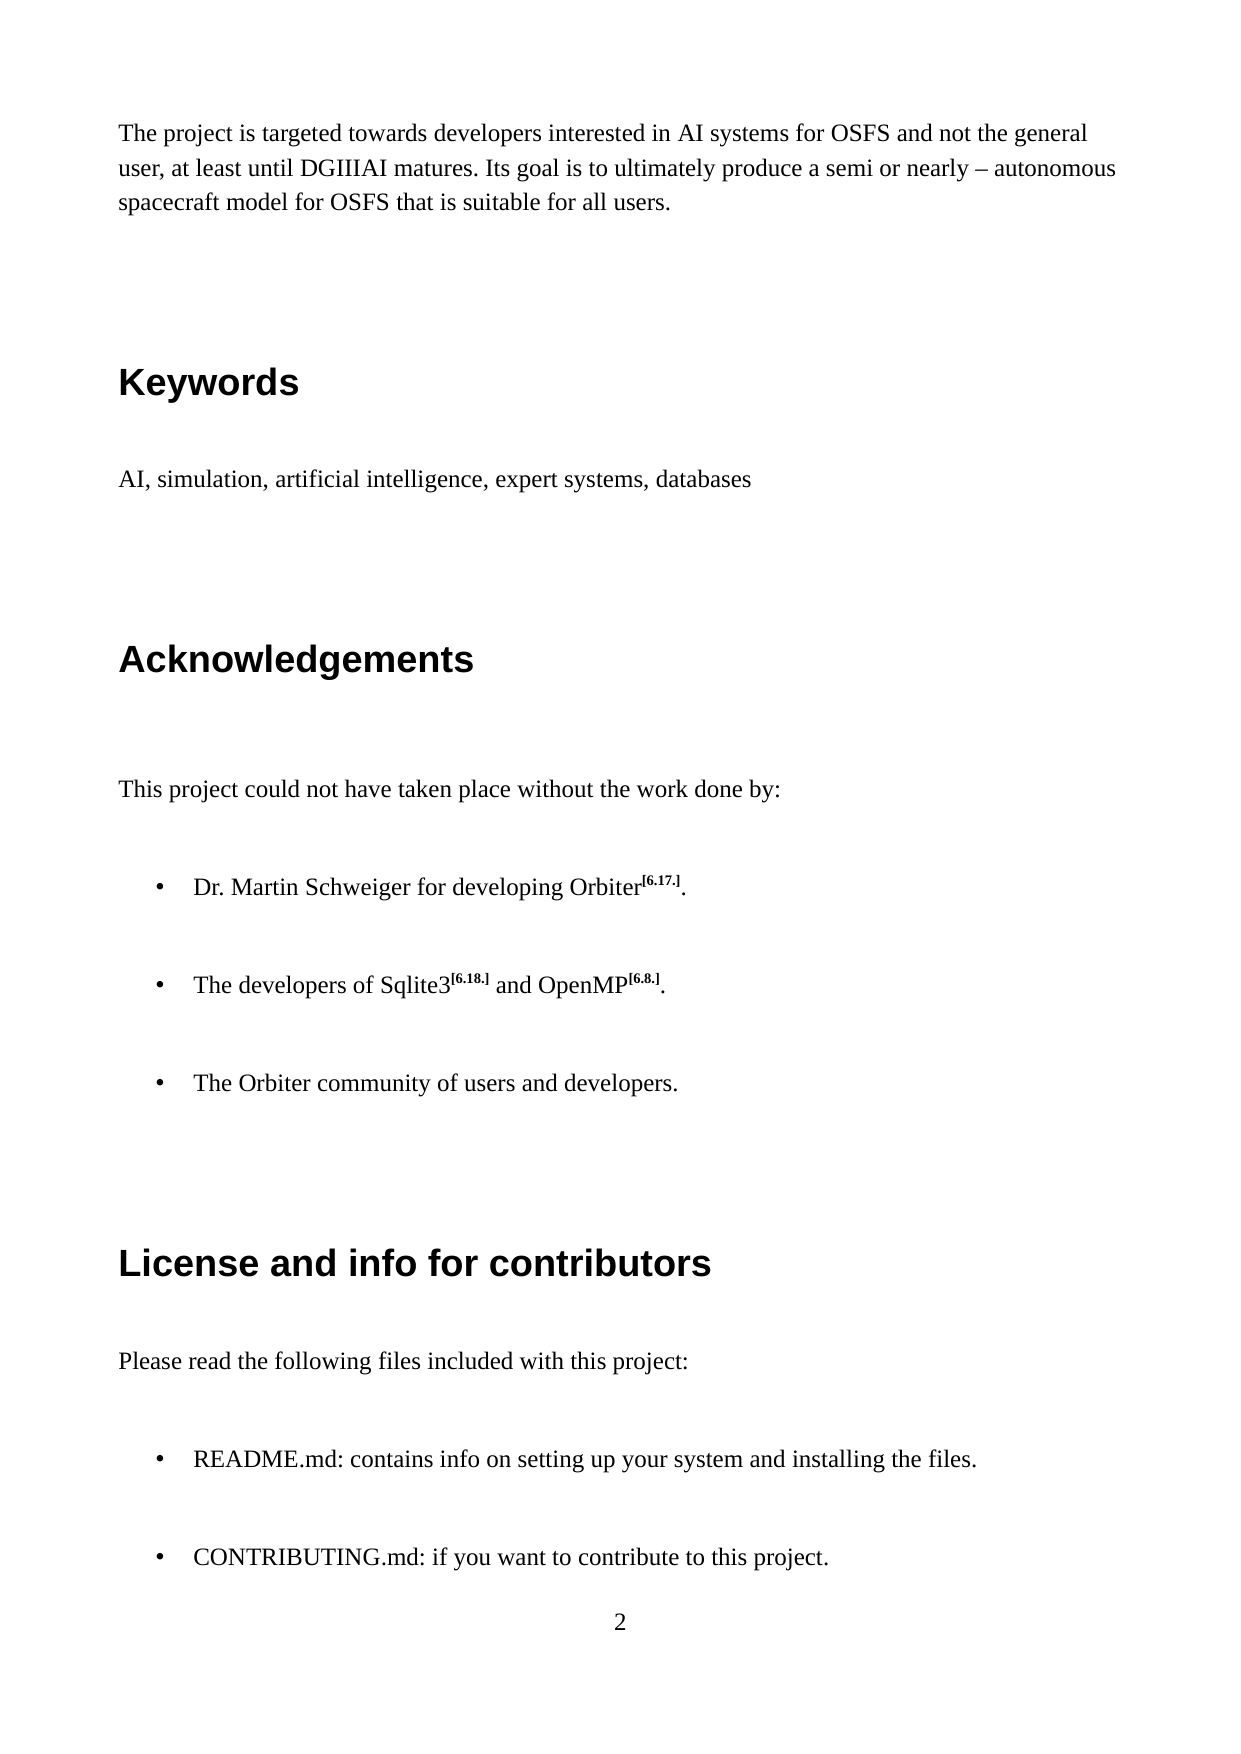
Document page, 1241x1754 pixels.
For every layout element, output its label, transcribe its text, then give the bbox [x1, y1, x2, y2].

text This project could not have taken place without the work done by: [118, 774, 1122, 803]
list CONTRIBUTING.md: if you want to contribute to this project. [156, 1542, 1122, 1571]
list The developers of Sqlite3[6.18.] and OpenMP[6.8.]. [156, 970, 1122, 999]
list README.md: contains info on setting up your system and installing the files. [156, 1444, 1122, 1473]
subtitle Acknowledgements [118, 637, 1122, 680]
subtitle Keywords [118, 359, 1122, 403]
list The Orbiter community of users and developers. [156, 1068, 1122, 1097]
text Please read the following files included with this project: [118, 1346, 1122, 1374]
text AI, simulation, artificial intelligence, expert systems, databases [118, 464, 1122, 493]
list Dr. Martin Schweiger for developing Orbiter[6.17.]. [156, 872, 1122, 901]
text The project is targeted towards developers interested in AI systems for OSFS and not the general user, at least until DGIIIAI matures. Its goal is to ultimately produce a semi or nearly – autonomous spacecraft model for OSFS that is suitable for all users. [118, 118, 1122, 216]
subtitle License and info for contributors [118, 1241, 1122, 1284]
